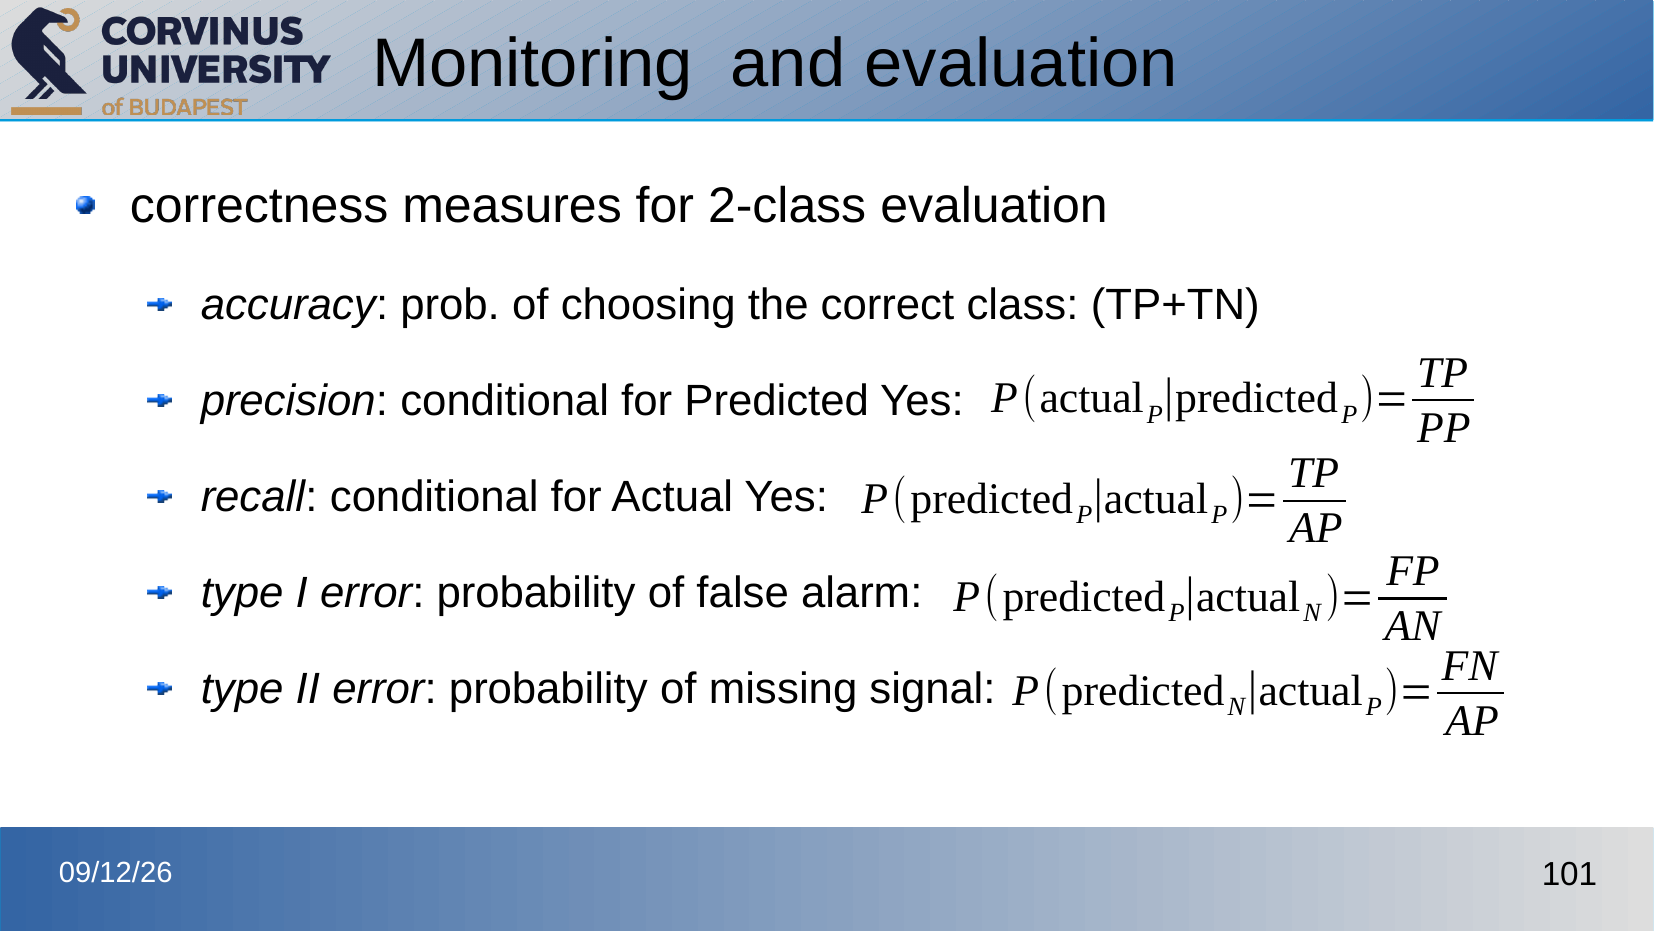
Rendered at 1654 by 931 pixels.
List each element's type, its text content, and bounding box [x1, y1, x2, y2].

picture [11, 7, 331, 115]
title Monitoring and evaluation [372, 23, 1625, 103]
list correctness measures for 2-class evaluation accuracy: prob. of choosing the correct class: (TP+TN) precision: conditional for Predicted Yes: recall: conditional for Actual Yes: type I error: probability of false alarm: type II error: probability of missing signal: [59, 177, 1595, 798]
chart [858, 348, 1507, 745]
